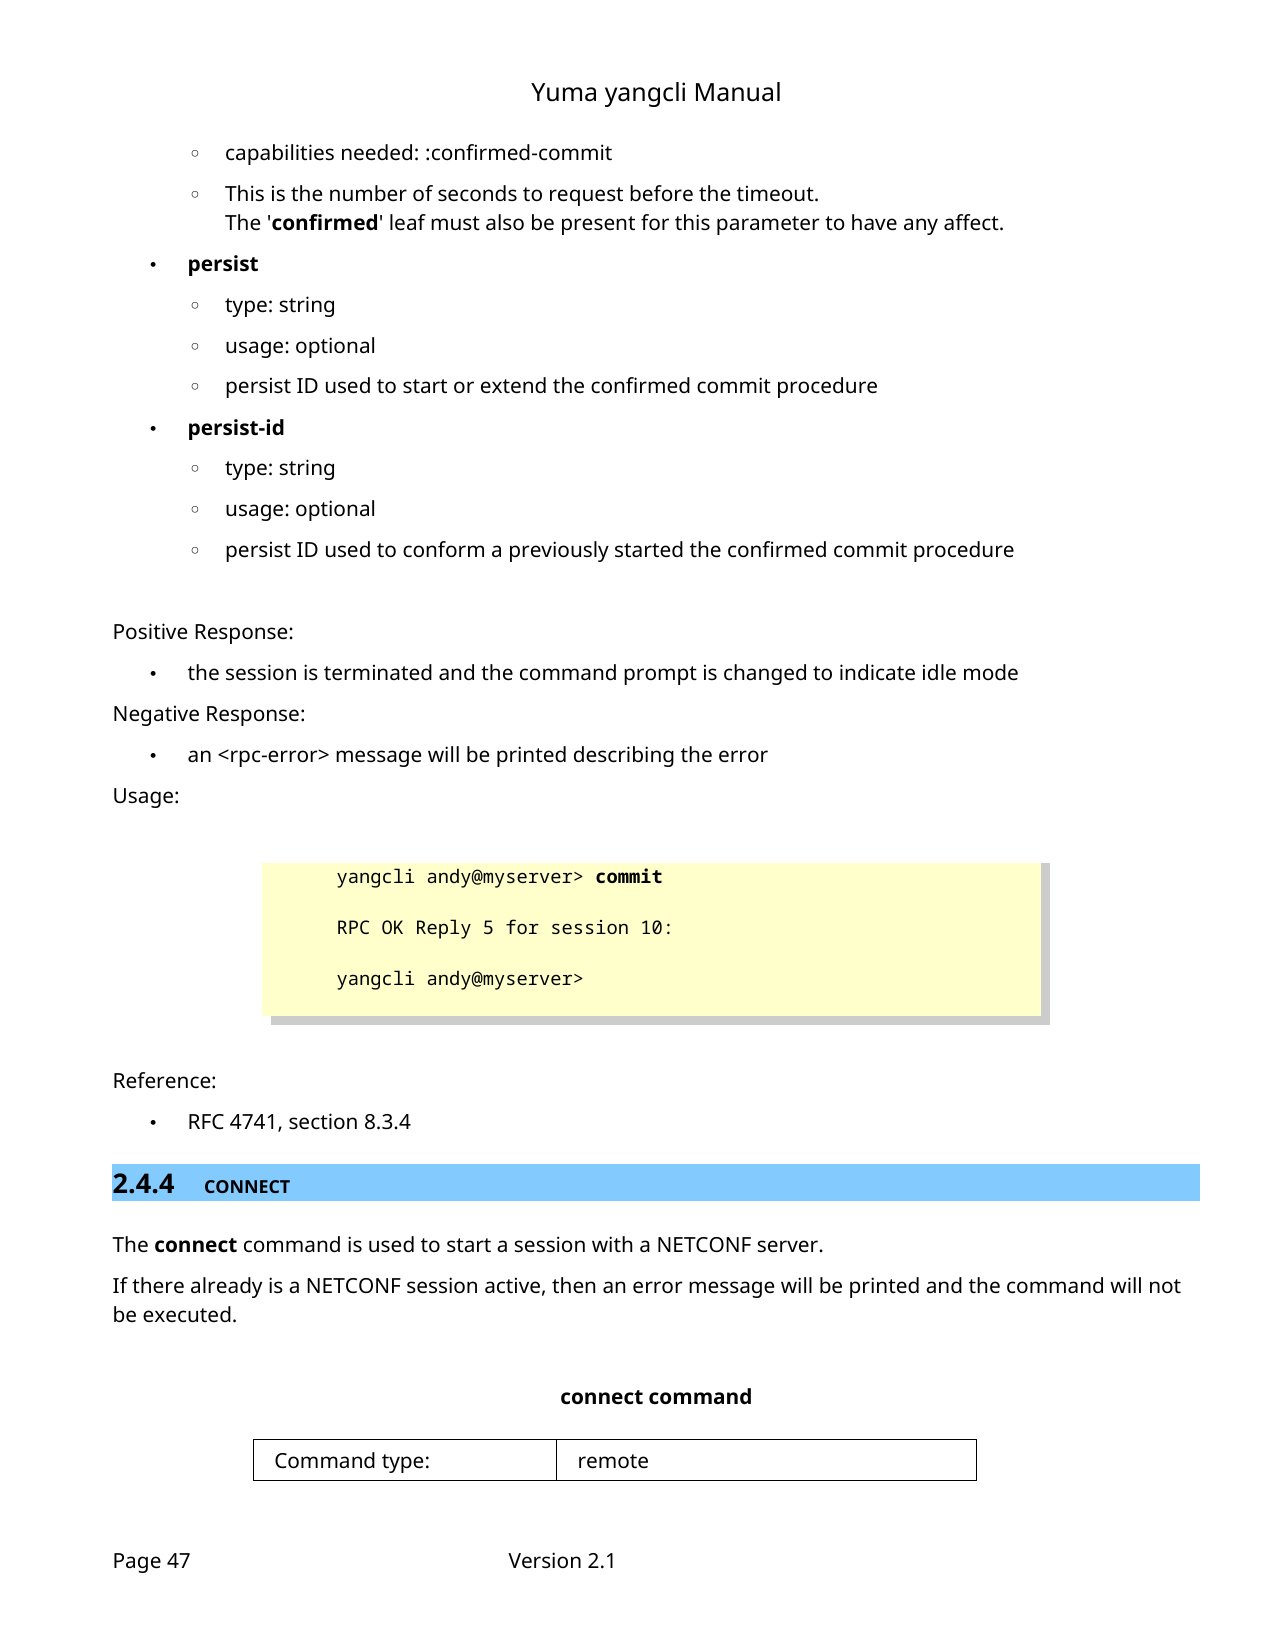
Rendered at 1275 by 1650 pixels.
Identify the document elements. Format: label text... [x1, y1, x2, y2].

text yangcli andy@myserver> commit [262, 863, 1041, 888]
text Usage: [112, 781, 1200, 809]
list persist ID used to conform a previously started the confirmed commit procedure [187, 535, 1200, 564]
list capabilities needed: :confirmed-commit [187, 138, 1200, 167]
list persist-id [150, 413, 1200, 441]
text If there already is a NETCONF session active, then an error message will be printed and the command will not be executed. [112, 1271, 1200, 1328]
table_header Command type: [254, 1440, 556, 1480]
subtitle connect command [127, 1382, 1185, 1410]
subtitle connect [112, 1164, 1200, 1201]
list persist ID used to start or extend the confirmed commit procedure [187, 372, 1200, 400]
text Reference: [112, 1066, 1200, 1094]
list persist [150, 249, 1200, 277]
text The connect command is used to start a session with a NETCONF server. [112, 1231, 1200, 1259]
text yangcli andy@myserver> [262, 965, 1041, 991]
list an <rpc-error> message will be printed describing the error [150, 740, 1200, 768]
table_header remote [557, 1440, 976, 1480]
text Negative Response: [112, 699, 1200, 728]
list type: string [187, 453, 1200, 482]
list usage: optional [187, 331, 1200, 359]
text RPC OK Reply 5 for session 10: [262, 914, 1041, 939]
list RFC 4741, section 8.3.4 [150, 1107, 1200, 1135]
list usage: optional [187, 494, 1200, 523]
text Positive Response: [112, 617, 1200, 646]
list the session is terminated and the command prompt is changed to indicate idle mode [150, 658, 1200, 687]
list This is the number of seconds to request before the timeout. The 'confirmed' leaf must also be present for this parameter to have any affect. [187, 179, 1200, 236]
list type: string [187, 290, 1200, 318]
